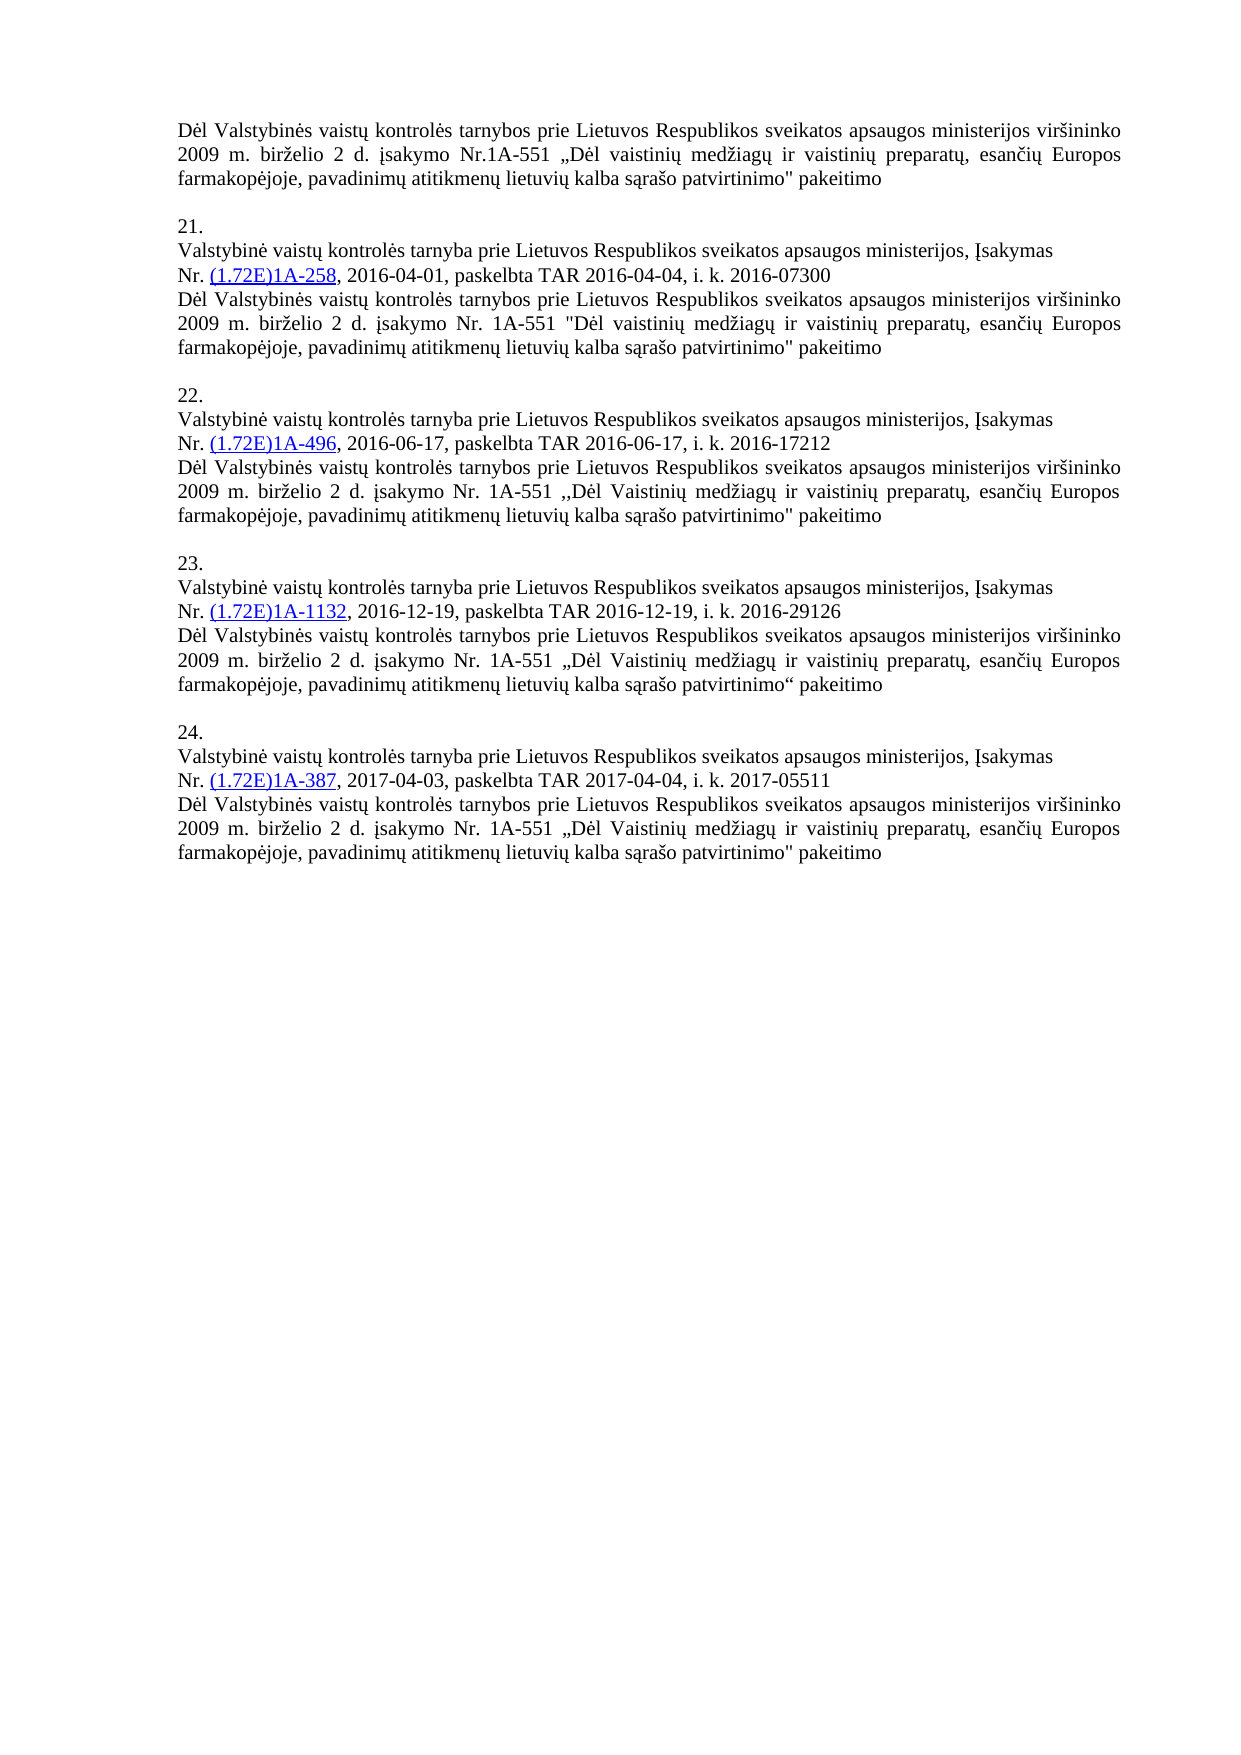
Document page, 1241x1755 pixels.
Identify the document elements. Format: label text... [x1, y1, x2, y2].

text 22. [177, 383, 1122, 407]
text Dėl Valstybinės vaistų kontrolės tarnybos prie Lietuvos Respublikos sveikatos apsaugos ministerijos viršininko 2009 m. birželio 2 d. įsakymo Nr. 1A-551 „Dėl Vaistinių medžiagų ir vaistinių preparatų, esančių Europos farmakopėjoje, pavadinimų atitikmenų lietuvių kalba sąrašo patvirtinimo“ pakeitimo [177, 623, 1122, 696]
text Dėl Valstybinės vaistų kontrolės tarnybos prie Lietuvos Respublikos sveikatos apsaugos ministerijos viršininko 2009 m. birželio 2 d. įsakymo Nr.1A-551 „Dėl vaistinių medžiagų ir vaistinių preparatų, esančių Europos farmakopėjoje, pavadinimų atitikmenų lietuvių kalba sąrašo patvirtinimo" pakeitimo [177, 118, 1122, 190]
text 24. [177, 720, 1122, 744]
text Nr. (1.72E)1A-496, 2016-06-17, paskelbta TAR 2016-06-17, i. k. 2016-17212 [177, 431, 1122, 455]
text Valstybinė vaistų kontrolės tarnyba prie Lietuvos Respublikos sveikatos apsaugos ministerijos, Įsakymas [177, 407, 1122, 431]
text Nr. (1.72E)1A-387, 2017-04-03, paskelbta TAR 2017-04-04, i. k. 2017-05511 [177, 768, 1122, 792]
text Nr. (1.72E)1A-1132, 2016-12-19, paskelbta TAR 2016-12-19, i. k. 2016-29126 [177, 599, 1122, 623]
text Dėl Valstybinės vaistų kontrolės tarnybos prie Lietuvos Respublikos sveikatos apsaugos ministerijos viršininko 2009 m. birželio 2 d. įsakymo Nr. 1A-551 ,,Dėl Vaistinių medžiagų ir vaistinių preparatų, esančių Europos farmakopėjoje, pavadinimų atitikmenų lietuvių kalba sąrašo patvirtinimo" pakeitimo [177, 455, 1122, 527]
text Dėl Valstybinės vaistų kontrolės tarnybos prie Lietuvos Respublikos sveikatos apsaugos ministerijos viršininko 2009 m. birželio 2 d. įsakymo Nr. 1A-551 „Dėl Vaistinių medžiagų ir vaistinių preparatų, esančių Europos farmakopėjoje, pavadinimų atitikmenų lietuvių kalba sąrašo patvirtinimo" pakeitimo [177, 792, 1122, 864]
text Dėl Valstybinės vaistų kontrolės tarnybos prie Lietuvos Respublikos sveikatos apsaugos ministerijos viršininko 2009 m. birželio 2 d. įsakymo Nr. 1A-551 "Dėl vaistinių medžiagų ir vaistinių preparatų, esančių Europos farmakopėjoje, pavadinimų atitikmenų lietuvių kalba sąrašo patvirtinimo" pakeitimo [177, 287, 1122, 359]
text Valstybinė vaistų kontrolės tarnyba prie Lietuvos Respublikos sveikatos apsaugos ministerijos, Įsakymas [177, 238, 1122, 262]
text Nr. (1.72E)1A-258, 2016-04-01, paskelbta TAR 2016-04-04, i. k. 2016-07300 [177, 262, 1122, 287]
text 23. [177, 551, 1122, 575]
text Valstybinė vaistų kontrolės tarnyba prie Lietuvos Respublikos sveikatos apsaugos ministerijos, Įsakymas [177, 744, 1122, 768]
text 21. [177, 214, 1122, 238]
text Valstybinė vaistų kontrolės tarnyba prie Lietuvos Respublikos sveikatos apsaugos ministerijos, Įsakymas [177, 575, 1122, 599]
